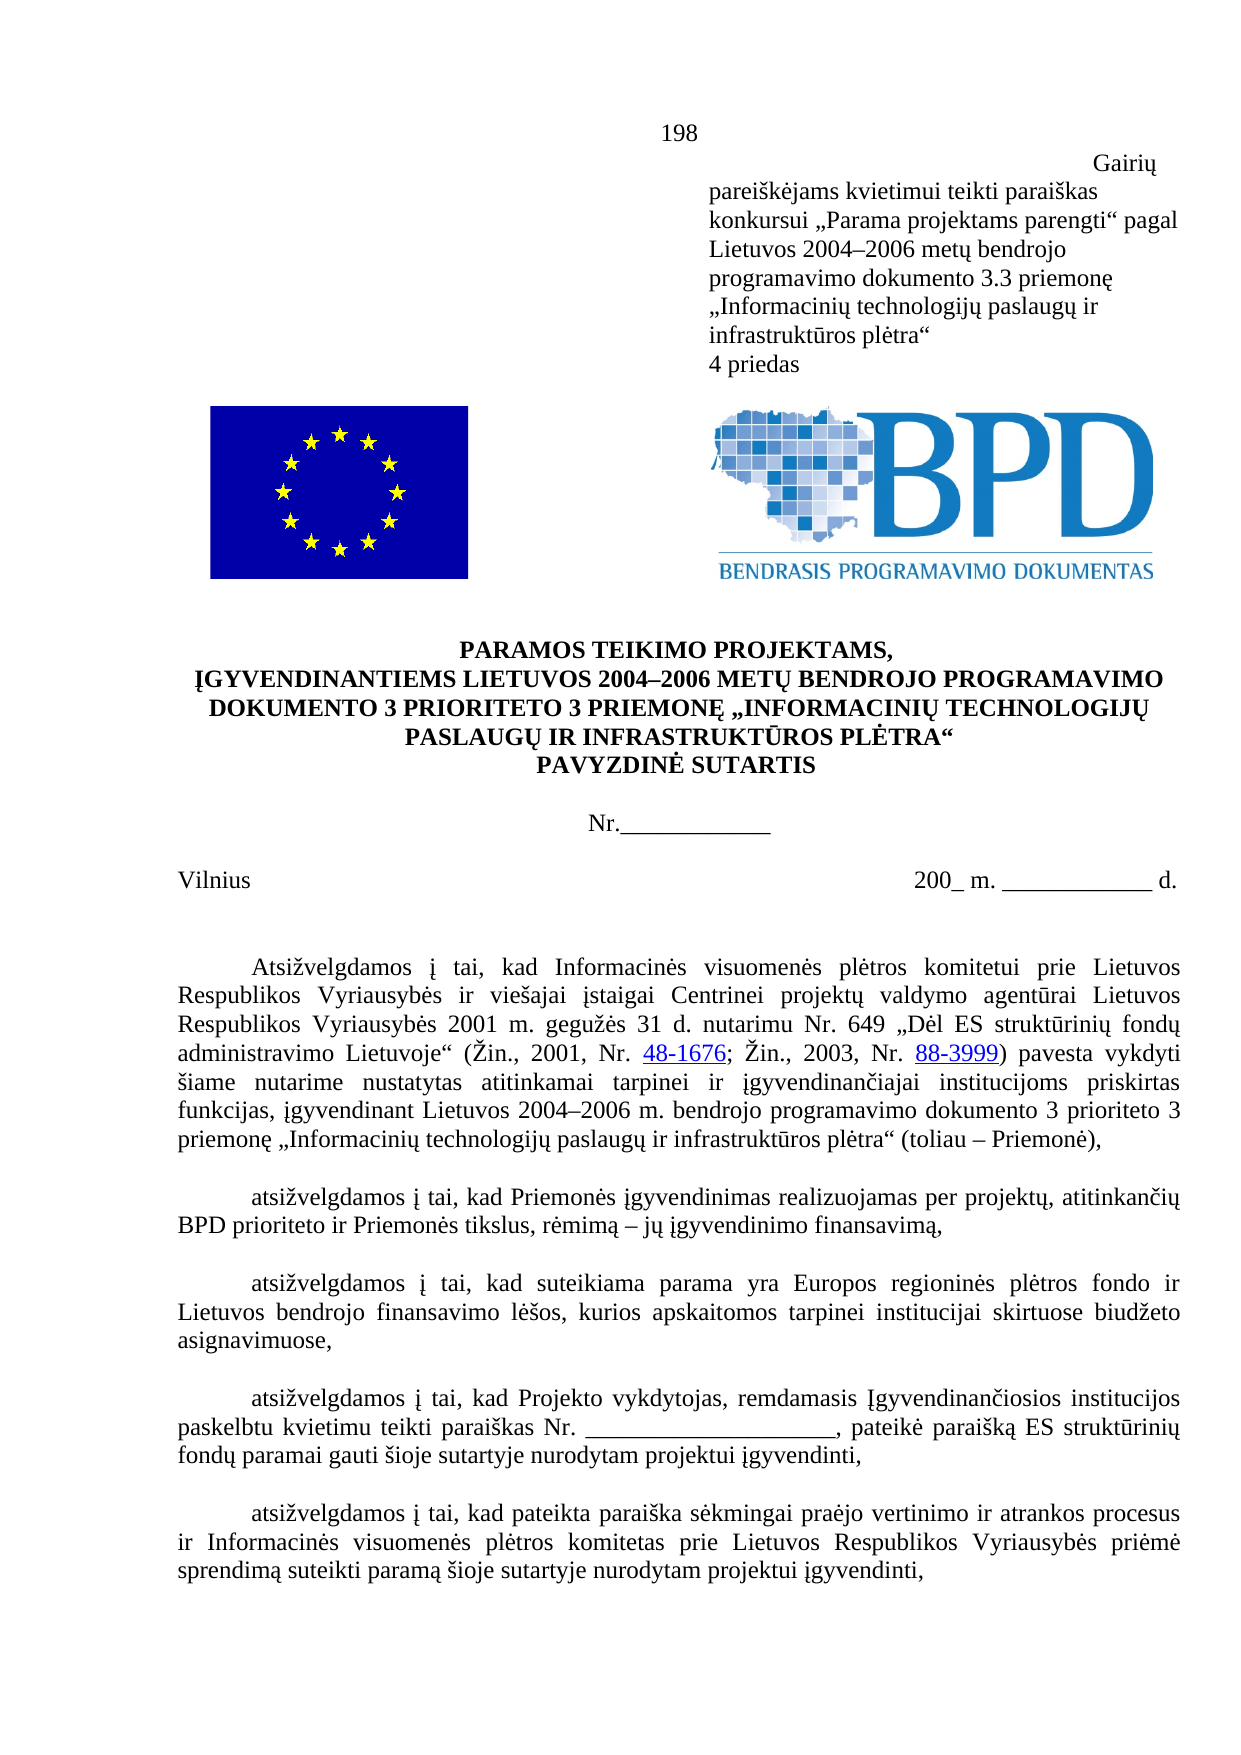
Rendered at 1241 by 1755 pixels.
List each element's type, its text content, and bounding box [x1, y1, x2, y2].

text Gairių pareiškėjams kvietimui teikti paraiškas [709, 148, 1181, 205]
text PARAMOS TEIKIMO PROJEKTAMS, [177, 635, 1181, 664]
text atsižvelgdamos į tai, kad suteikiama parama yra Europos regioninės plėtros fondo ir Lietuvos bendrojo finansavimo lėšos, kurios apskaitomos tarpinei institucijai skirtuose biudžeto asignavimuose, [177, 1268, 1181, 1354]
text Atsižvelgdamos į tai, kad Informacinės visuomenės plėtros komitetui prie Lietuvos Respublikos Vyriausybės ir viešajai įstaigai Centrinei projektų valdymo agentūrai Lietuvos Respublikos Vyriausybės 2001 m. gegužės 31 d. nutarimu Nr. 649 „Dėl ES struktūrinių fondų administravimo Lietuvoje“ (Žin., 2001, Nr. 48-1676; Žin., 2003, Nr. 88-3999) pavesta vykdyti šiame nutarime nustatytas atitinkamai tarpinei ir įgyvendinančiajai institucijoms priskirtas funkcijas, įgyvendinant Lietuvos 2004–2006 m. bendrojo programavimo dokumento 3 prioriteto 3 priemonę „Informacinių technologijų paslaugų ir infrastruktūros plėtra“ (toliau – Priemonė), [177, 952, 1181, 1153]
text atsižvelgdamos į tai, kad Priemonės įgyvendinimas realizuojamas per projektų, atitinkančių BPD prioriteto ir Priemonės tikslus, rėmimą – jų įgyvendinimo finansavimą, [177, 1182, 1181, 1239]
text infrastruktūros plėtra“ [177, 320, 1181, 349]
text Nr.____________ [177, 808, 1181, 837]
text atsižvelgdamos į tai, kad pateikta paraiška sėkmingai praėjo vertinimo ir atrankos procesus ir Informacinės visuomenės plėtros komitetas prie Lietuvos Respublikos Vyriausybės priėmė sprendimą suteikti paramą šioje sutartyje nurodytam projektui įgyvendinti, [177, 1498, 1181, 1584]
text Lietuvos 2004–2006 metų bendrojo [177, 234, 1181, 263]
text „Informacinių technologijų paslaugų ir [177, 291, 1181, 320]
table_header [501, 406, 699, 607]
text atsižvelgdamos į tai, kad Projekto vykdytojas, remdamasis Įgyvendinančiosios institucijos paskelbtu kvietimu teikti paraiškas Nr. ____________________, pateikė paraišką ES struktūrinių fondų paramai gauti šioje sutartyje nurodytam projektui įgyvendinti, [177, 1383, 1181, 1469]
text PAVYZDINĖ SUTARTIS [177, 750, 1181, 779]
text konkursui „Parama projektams parengti“ pagal [177, 205, 1181, 234]
text ĮGYVENDINANTIEMS LIETUVOS 2004–2006 METŲ BENDROJO PROGRAMAVIMO DOKUMENTO 3 PRIORITETO 3 PRIEMONĘ „INFORMACINIŲ TECHNOLOGIJŲ PASLAUGŲ IR INFRASTRUKTŪROS PLĖTRA“ [177, 664, 1181, 750]
text programavimo dokumento 3.3 priemonę [177, 263, 1181, 291]
text Vilnius 200_ m. ____________ d. [177, 865, 1181, 894]
table_header [700, 406, 1181, 607]
table_header [177, 406, 501, 607]
text 4 priedas [177, 349, 1181, 378]
